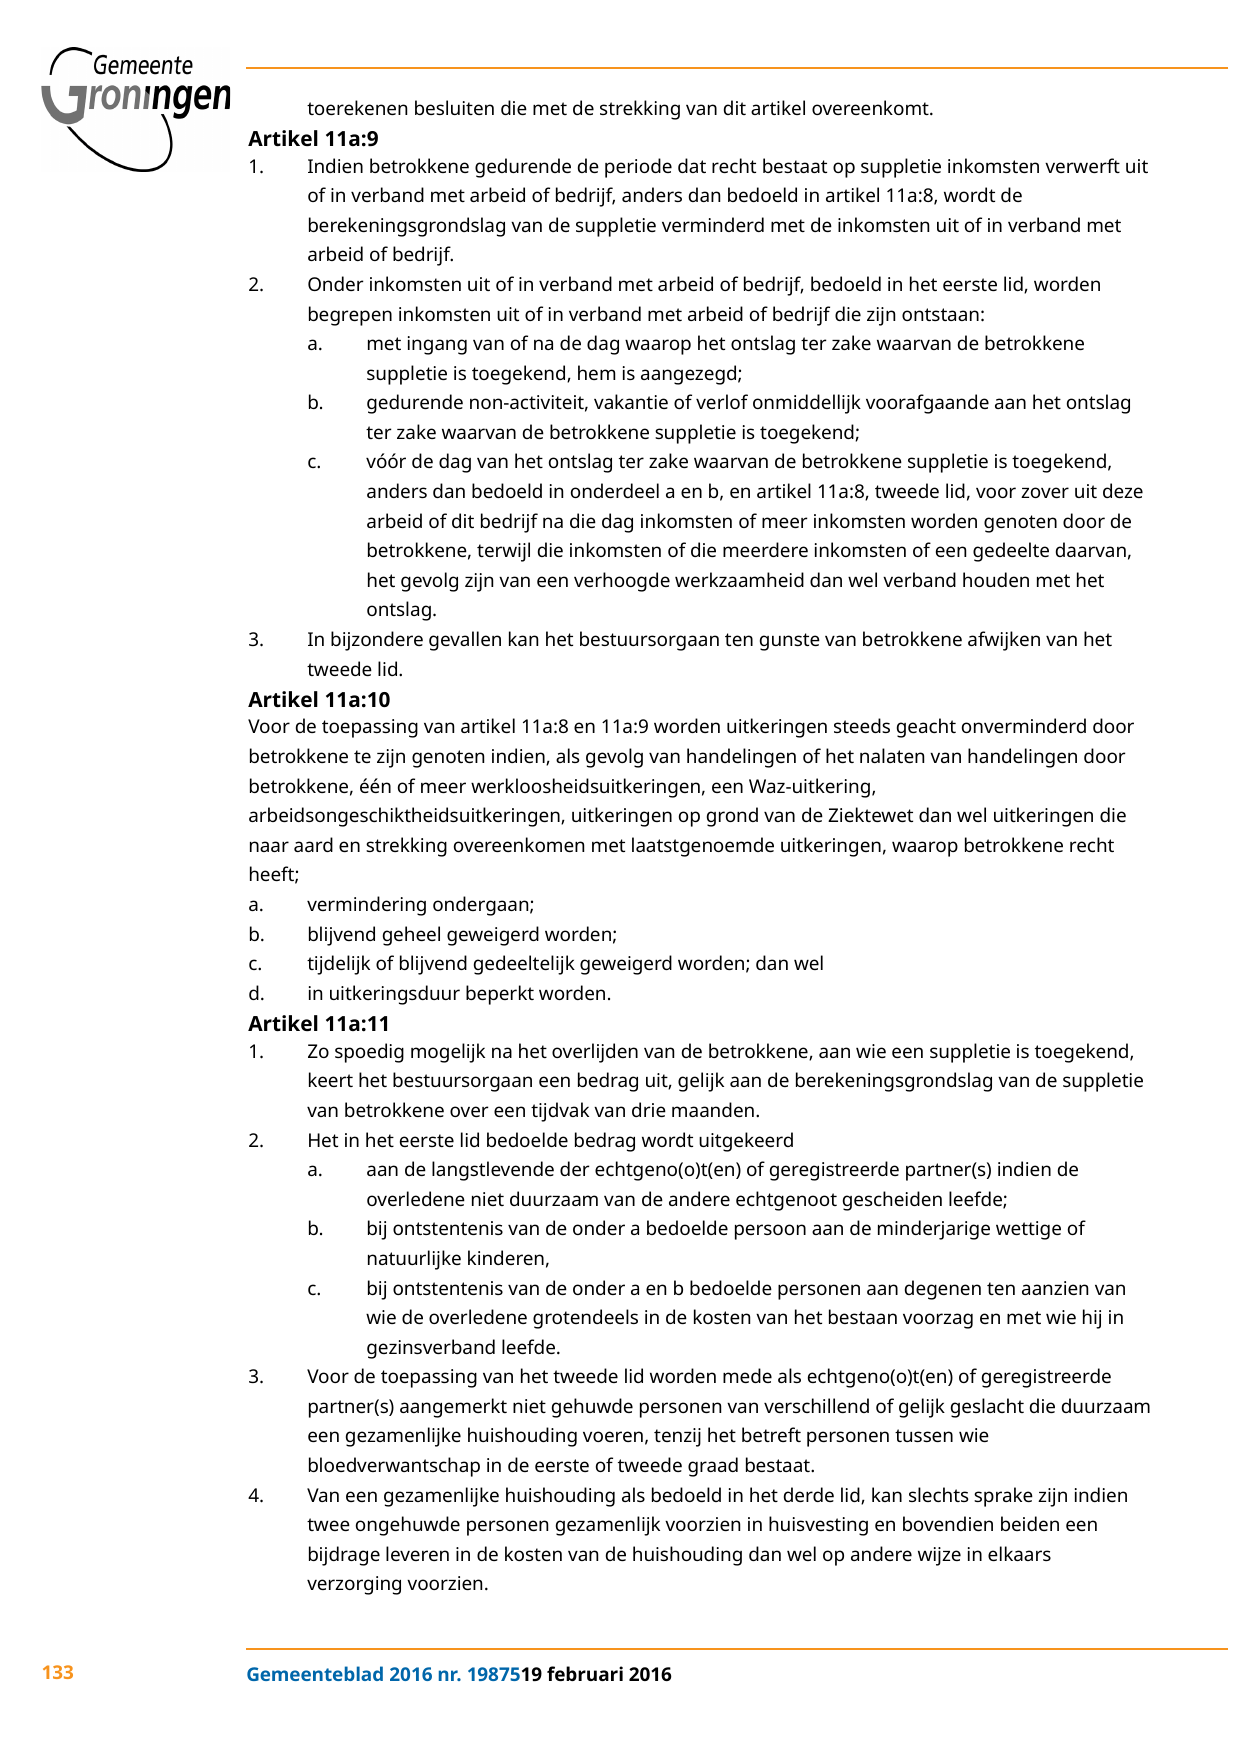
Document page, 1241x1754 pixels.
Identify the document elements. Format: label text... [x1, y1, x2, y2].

text Artikel 11a:11 [248, 1009, 1152, 1038]
list vermindering ondergaan; [248, 891, 1152, 917]
list gedurende non-activiteit, vakantie of verlof onmiddellijk voorafgaande aan het ontslag ter zake waarvan de betrokkene suppletie is toegekend; [307, 389, 1152, 445]
list Indien betrokkene gedurende de periode dat recht bestaat op suppletie inkomsten verwerft uit of in verband met arbeid of bedrijf, anders dan bedoeld in artikel 11a:8, wordt de berekeningsgrondslag van de suppletie verminderd met de inkomsten uit of in verband met arbeid of bedrijf. [248, 153, 1152, 267]
picture [41, 47, 231, 172]
list bij ontstentenis van de onder a bedoelde persoon aan de minderjarige wettige of natuurlijke kinderen, [307, 1216, 1152, 1271]
text Artikel 11a:10 [248, 685, 1152, 714]
list Voor de toepassing van het tweede lid worden mede als echtgeno(o)t(en) of geregistreerde partner(s) aangemerkt niet gehuwde personen van verschillend of gelijk geslacht die duurzaam een gezamenlijke huishouding voeren, tenzij het betreft personen tussen wie bloedverwantschap in de eerste of tweede graad bestaat. [248, 1363, 1152, 1478]
list In bijzondere gevallen kan het bestuursorgaan ten gunste van betrokkene afwijken van het tweede lid. [248, 626, 1152, 681]
list tijdelijk of blijvend gedeeltelijk geweigerd worden; dan wel [248, 950, 1152, 976]
list aan de langstlevende der echtgeno(o)t(en) of geregistreerde partner(s) indien de overledene niet duurzaam van de andere echtgenoot gescheiden leefde; [307, 1156, 1152, 1212]
list toerekenen besluiten die met de strekking van dit artikel overeenkomt. [248, 95, 1152, 121]
list blijvend geheel geweigerd worden; [248, 921, 1152, 947]
list in uitkeringsduur beperkt worden. [248, 980, 1152, 1006]
list met ingang van of na de dag waarop het ontslag ter zake waarvan de betrokkene suppletie is toegekend, hem is aangezegd; [307, 330, 1152, 386]
list Zo spoedig mogelijk na het overlijden van de betrokkene, aan wie een suppletie is toegekend, keert het bestuursorgaan een bedrag uit, gelijk aan de berekeningsgrondslag van de suppletie van betrokkene over een tijdvak van drie maanden. [248, 1038, 1152, 1123]
list vóór de dag van het ontslag ter zake waarvan de betrokkene suppletie is toegekend, anders dan bedoeld in onderdeel a en b, en artikel 11a:8, tweede lid, voor zover uit deze arbeid of dit bedrijf na die dag inkomsten of meer inkomsten worden genoten door de betrokkene, terwijl die inkomsten of die meerdere inkomsten of een gedeelte daarvan, het gevolg zijn van een verhoogde werkzaamheid dan wel verband houden met het ontslag. [307, 449, 1152, 622]
list bij ontstentenis van de onder a en b bedoelde personen aan degenen ten aanzien van wie de overledene grotendeels in de kosten van het bestaan voorzag en met wie hij in gezinsverband leefde. [307, 1275, 1152, 1359]
list Van een gezamenlijke huishouding als bedoeld in het derde lid, kan slechts sprake zijn indien twee ongehuwde personen gezamenlijk voorzien in huisvesting en bovendien beiden een bijdrage leveren in de kosten van de huishouding dan wel op andere wijze in elkaars verzorging voorzien. [248, 1482, 1152, 1596]
list Het in het eerste lid bedoelde bedrag wordt uitgekeerd [248, 1127, 1152, 1152]
list Onder inkomsten uit of in verband met arbeid of bedrijf, bedoeld in het eerste lid, worden begrepen inkomsten uit of in verband met arbeid of bedrijf die zijn ontstaan: [248, 271, 1152, 326]
text Voor de toepassing van artikel 11a:8 en 11a:9 worden uitkeringen steeds geacht onverminderd door betrokkene te zijn genoten indien, als gevolg van handelingen of het nalaten van handelingen door betrokkene, één of meer werkloosheidsuitkeringen, een Waz-uitkering, arbeidsongeschiktheidsuitkeringen, uitkeringen op grond van de Ziektewet dan wel uitkeringen die naar aard en strekking overeenkomen met laatstgenoemde uitkeringen, waarop betrokkene recht heeft; [248, 714, 1152, 887]
text Artikel 11a:9 [248, 124, 1152, 153]
